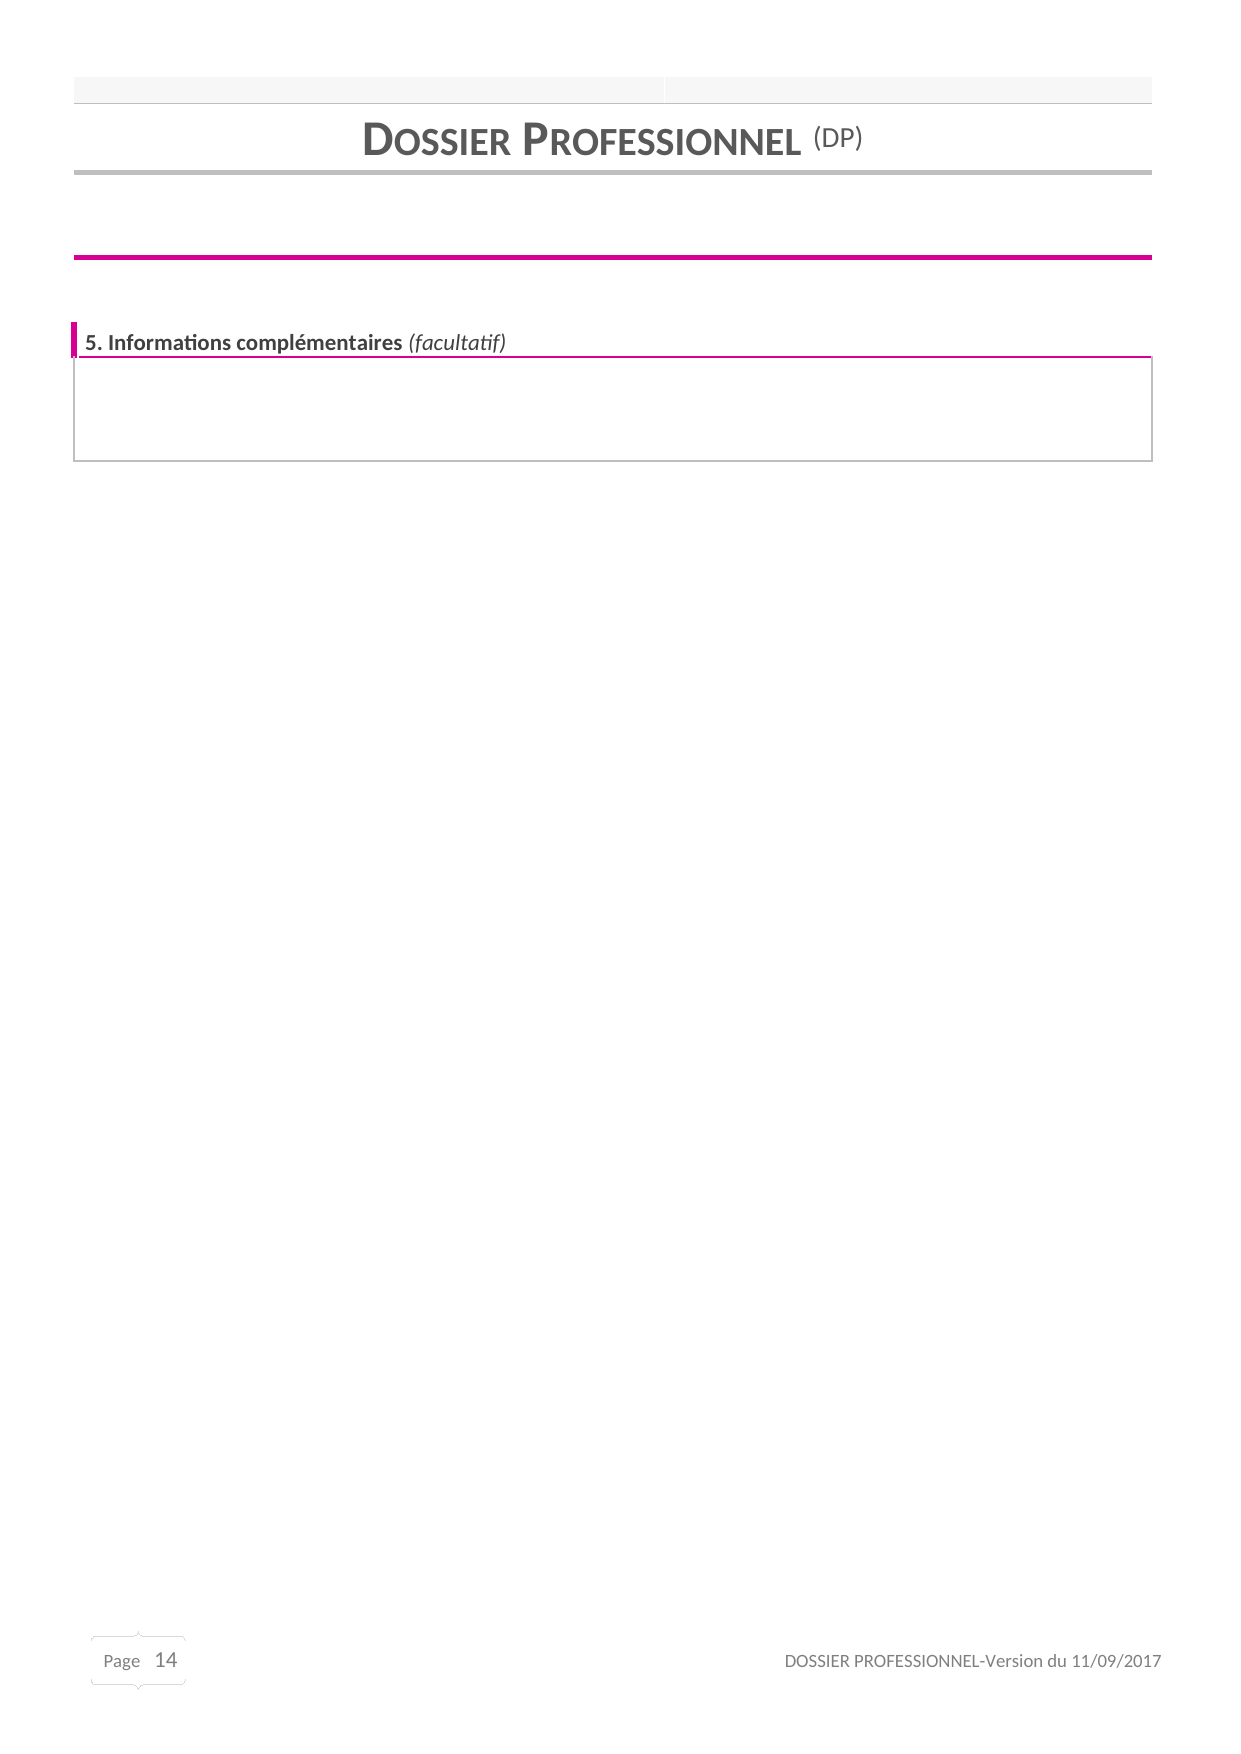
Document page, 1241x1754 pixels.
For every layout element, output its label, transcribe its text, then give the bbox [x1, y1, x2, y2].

table_cell [1093, 288, 1152, 322]
table_cell [75, 356, 1151, 392]
table_cell [75, 426, 1151, 459]
table_cell [1093, 322, 1152, 356]
table_cell [74, 288, 1093, 322]
table_cell 5. Informations complémentaires (facultatif) [77, 322, 1093, 356]
table_cell [75, 392, 1151, 426]
